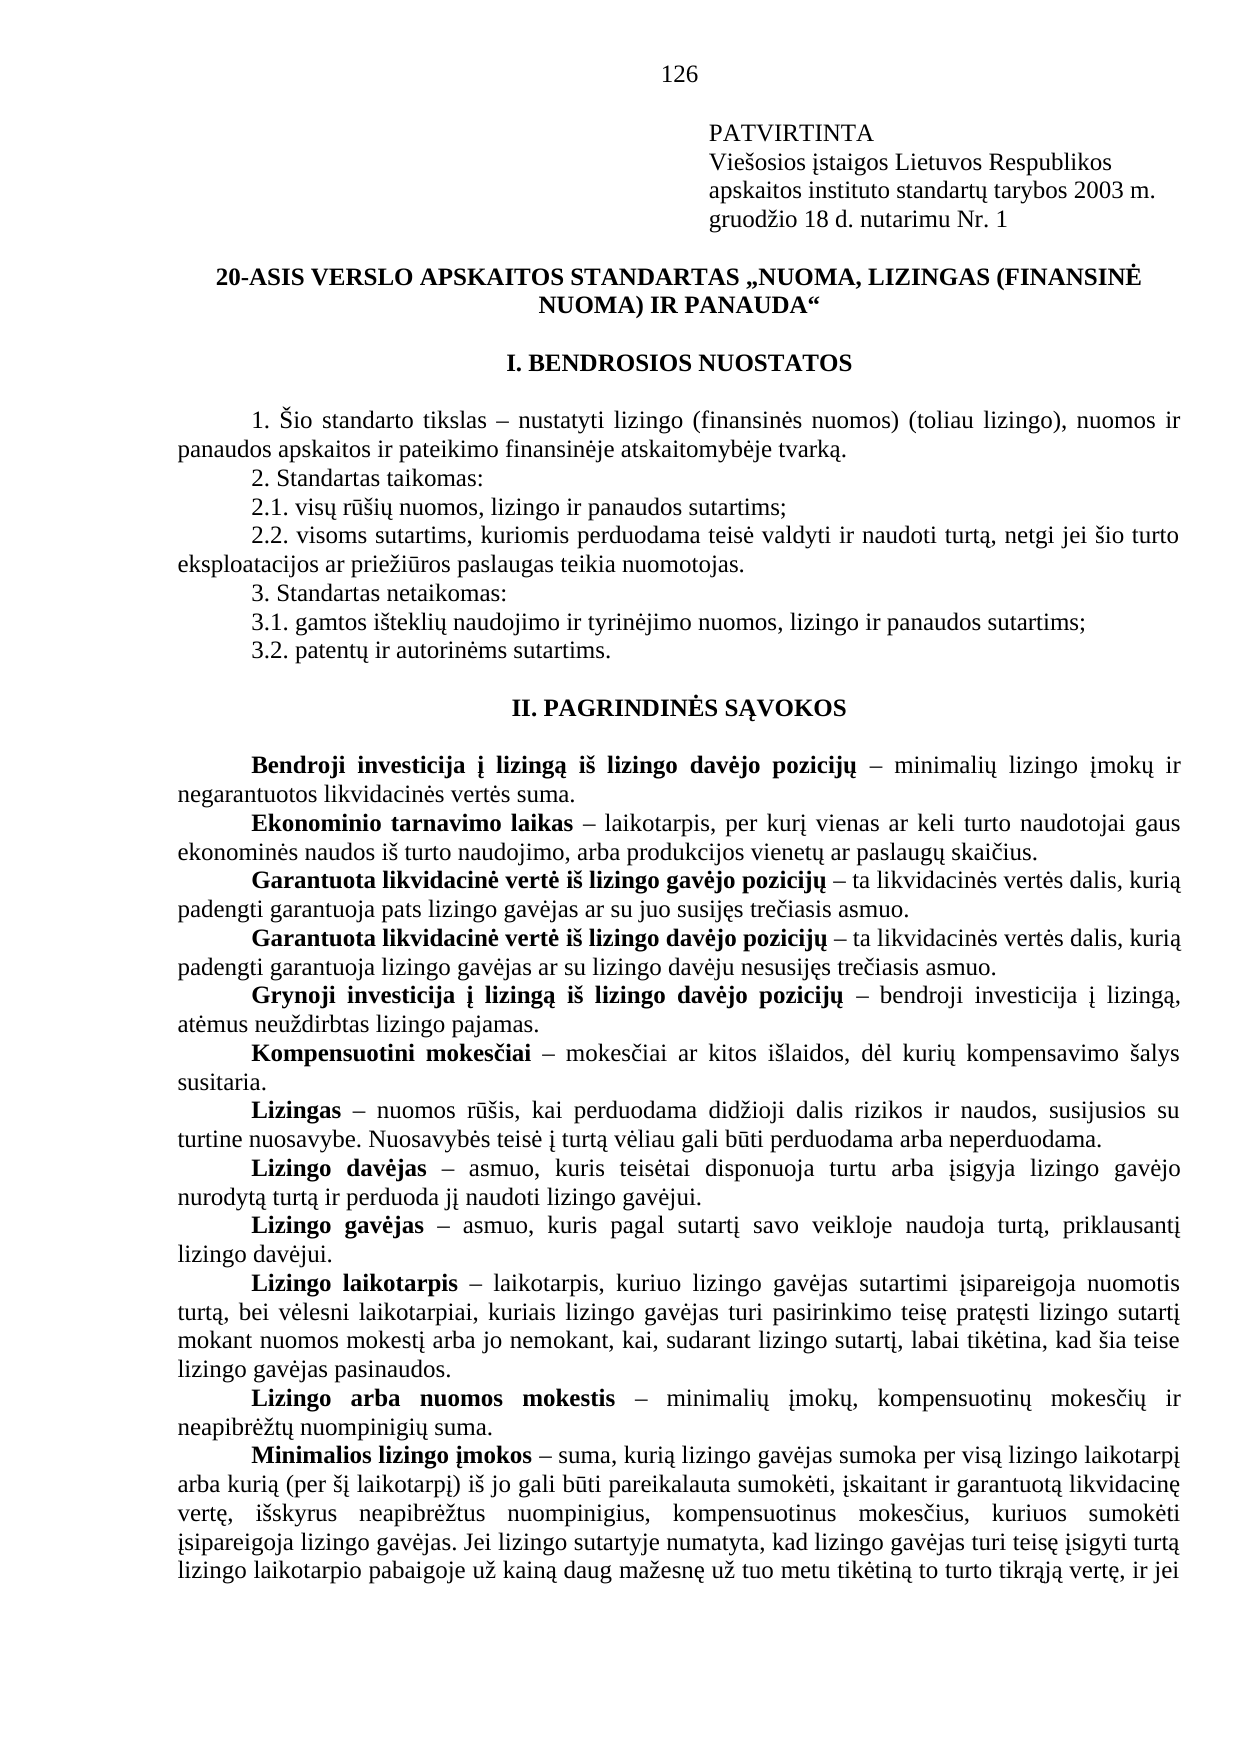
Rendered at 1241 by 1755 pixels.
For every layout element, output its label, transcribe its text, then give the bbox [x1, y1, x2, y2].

text Minimalios lizingo įmokos – suma, kurią lizingo gavėjas sumoka per visą lizingo laikotarpį arba kurią (per šį laikotarpį) iš jo gali būti pareikalauta sumokėti, įskaitant ir garantuotą likvidacinę vertę, išskyrus neapibrėžtus nuompinigius, kompensuotinus mokesčius, kuriuos sumokėti įsipareigoja lizingo gavėjas. Jei lizingo sutartyje numatyta, kad lizingo gavėjas turi teisę įsigyti turtą lizingo laikotarpio pabaigoje už kainą daug mažesnę už tuo metu tikėtiną to turto tikrąją vertę, ir jei [177, 1441, 1181, 1584]
text Lizingas – nuomos rūšis, kai perduodama didžioji dalis rizikos ir naudos, susijusios su turtine nuosavybe. Nuosavybės teisė į turtą vėliau gali būti perduodama arba neperduodama. [177, 1096, 1181, 1153]
text 2.2. visoms sutartims, kuriomis perduodama teisė valdyti ir naudoti turtą, netgi jei šio turto eksploatacijos ar priežiūros paslaugas teikia nuomotojas. [177, 521, 1181, 578]
text 20-ASIS VERSLO APSKAITOS STANDARTAS „NUOMA, LIZINGAS (FINANSINĖ NUOMA) IR PANAUDA“ [177, 262, 1181, 319]
text Lizingo davėjas – asmuo, kuris teisėtai disponuoja turtu arba įsigyja lizingo gavėjo nurodytą turtą ir perduoda jį naudoti lizingo gavėjui. [177, 1153, 1181, 1211]
text 3.2. patentų ir autorinėms sutartims. [177, 636, 1181, 664]
text 2.1. visų rūšių nuomos, lizingo ir panaudos sutartims; [177, 492, 1181, 521]
text PATVIRTINTA [709, 118, 1181, 147]
text Bendroji investicija į lizingą iš lizingo davėjo pozicijų – minimalių lizingo įmokų ir negarantuotos likvidacinės vertės suma. [177, 751, 1181, 808]
text Viešosios įstaigos Lietuvos Respublikos [177, 147, 1181, 176]
text 3.1. gamtos išteklių naudojimo ir tyrinėjimo nuomos, lizingo ir panaudos sutartims; [177, 607, 1181, 636]
text 1. Šio standarto tikslas – nustatyti lizingo (finansinės nuomos) (toliau lizingo), nuomos ir panaudos apskaitos ir pateikimo finansinėje atskaitomybėje tvarką. [177, 406, 1181, 463]
text Garantuota likvidacinė vertė iš lizingo gavėjo pozicijų – ta likvidacinės vertės dalis, kurią padengti garantuoja pats lizingo gavėjas ar su juo susijęs trečiasis asmuo. [177, 866, 1181, 923]
text Kompensuotini mokesčiai – mokesčiai ar kitos išlaidos, dėl kurių kompensavimo šalys susitaria. [177, 1038, 1181, 1096]
text Ekonominio tarnavimo laikas – laikotarpis, per kurį vienas ar keli turto naudotojai gaus ekonominės naudos iš turto naudojimo, arba produkcijos vienetų ar paslaugų skaičius. [177, 808, 1181, 866]
text Lizingo arba nuomos mokestis – minimalių įmokų, kompensuotinų mokesčių ir neapibrėžtų nuompinigių suma. [177, 1383, 1181, 1441]
text Lizingo laikotarpis – laikotarpis, kuriuo lizingo gavėjas sutartimi įsipareigoja nuomotis turtą, bei vėlesni laikotarpiai, kuriais lizingo gavėjas turi pasirinkimo teisę pratęsti lizingo sutartį mokant nuomos mokestį arba jo nemokant, kai, sudarant lizingo sutartį, labai tikėtina, kad šia teise lizingo gavėjas pasinaudos. [177, 1268, 1181, 1383]
text Grynoji investicija į lizingą iš lizingo davėjo pozicijų – bendroji investicija į lizingą, atėmus neuždirbtas lizingo pajamas. [177, 981, 1181, 1038]
text 2. Standartas taikomas: [177, 463, 1181, 492]
text Lizingo gavėjas – asmuo, kuris pagal sutartį savo veikloje naudoja turtą, priklausantį lizingo davėjui. [177, 1211, 1181, 1268]
text Garantuota likvidacinė vertė iš lizingo davėjo pozicijų – ta likvidacinės vertės dalis, kurią padengti garantuoja lizingo gavėjas ar su lizingo davėju nesusijęs trečiasis asmuo. [177, 923, 1181, 981]
text apskaitos instituto standartų tarybos 2003 m. [177, 176, 1181, 204]
text 3. Standartas netaikomas: [177, 578, 1181, 607]
text II. PAGRINDINĖS SĄVOKOS [177, 693, 1181, 722]
text gruodžio 18 d. nutarimu Nr. 1 [177, 204, 1181, 233]
text I. BENDROSIOS NUOSTATOS [177, 348, 1181, 377]
